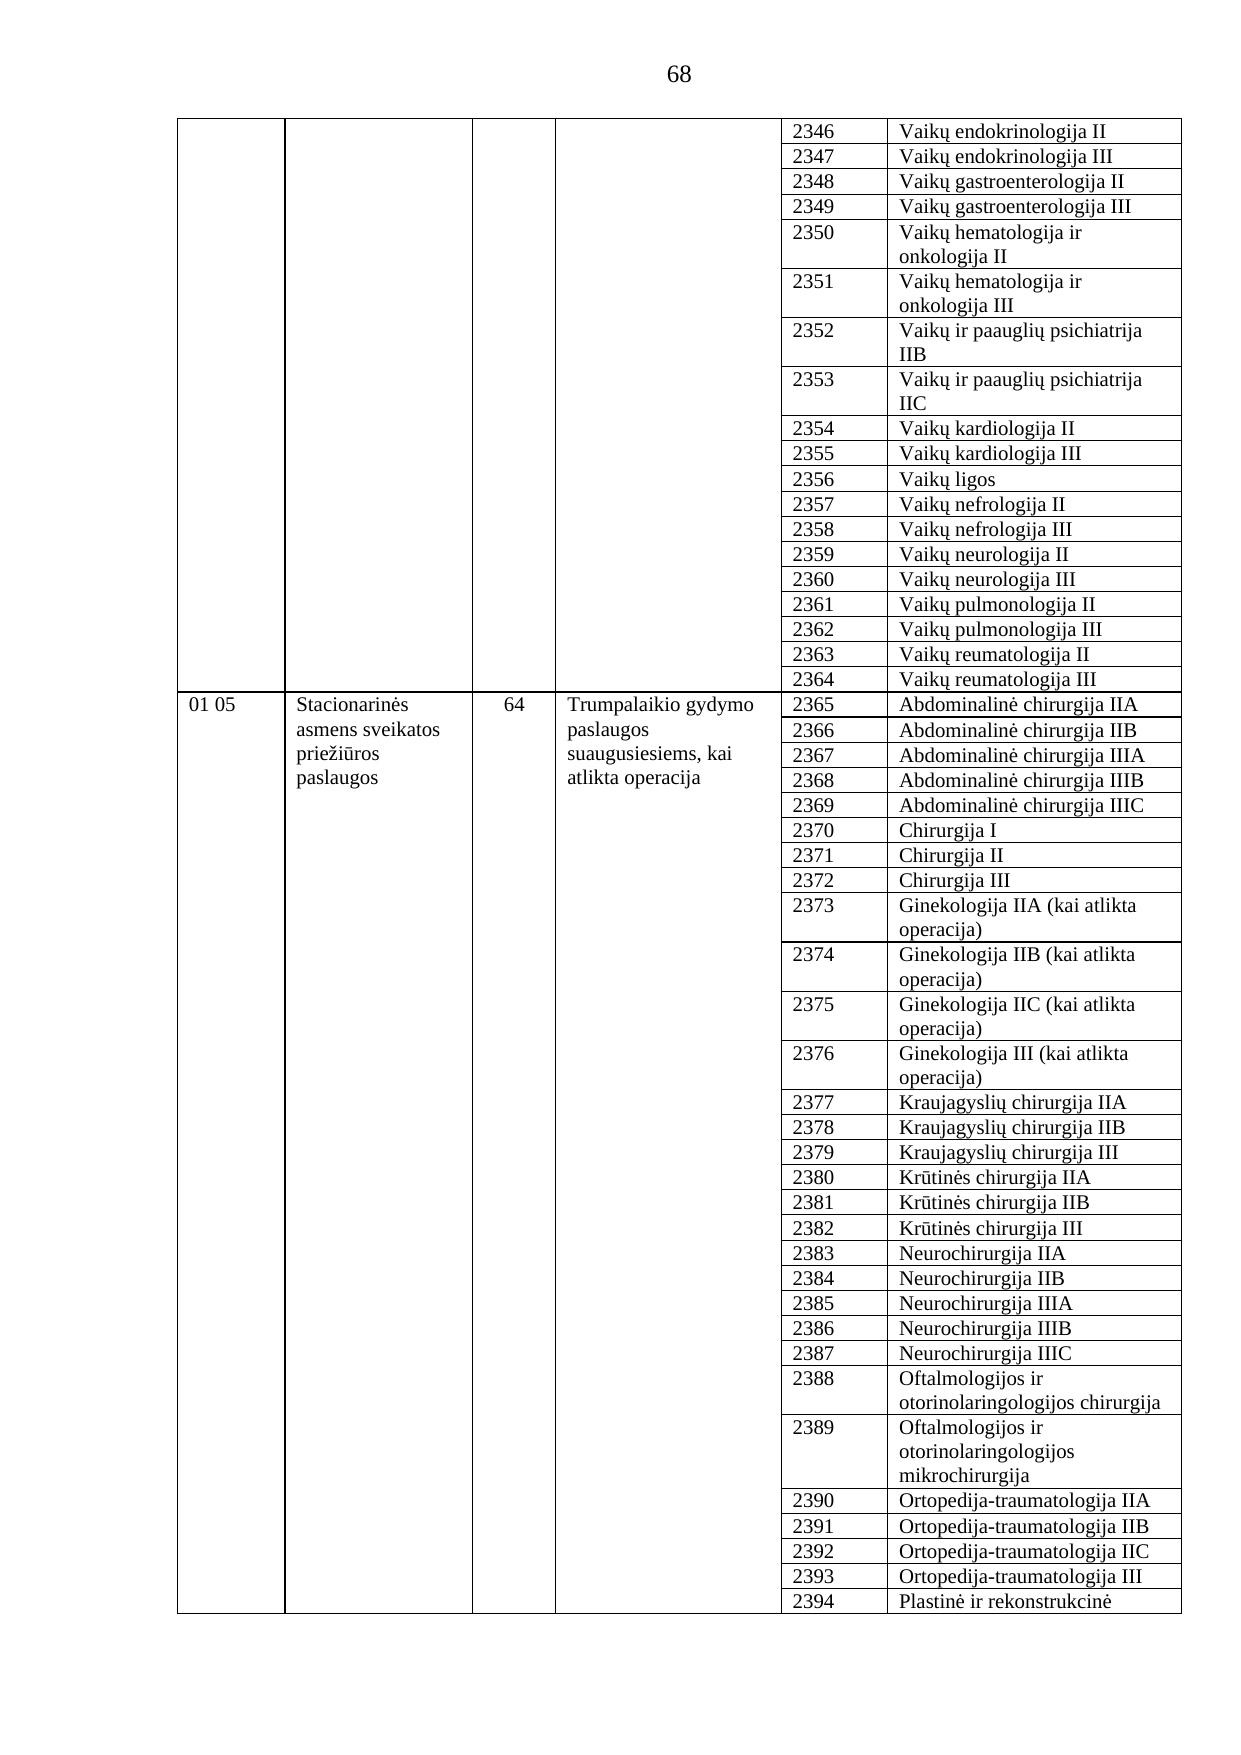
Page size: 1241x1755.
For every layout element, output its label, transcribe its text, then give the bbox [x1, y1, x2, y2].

table_cell Krūtinės chirurgija IIA [888, 1165, 1181, 1189]
table_cell 2392 [782, 1539, 887, 1563]
table_cell 2364 [782, 667, 887, 691]
table_cell 2385 [782, 1291, 887, 1315]
table_cell Abdominalinė chirurgija IIIB [888, 768, 1181, 792]
table_cell 2391 [782, 1514, 887, 1538]
table_cell 2353 [782, 367, 887, 415]
table_cell Vaikų reumatologija III [888, 667, 1181, 691]
table_cell Krūtinės chirurgija IIB [888, 1190, 1181, 1214]
table_cell Vaikų nefrologija III [888, 517, 1181, 541]
table_cell Vaikų endokrinologija II [888, 119, 1181, 143]
table_cell 2394 [782, 1589, 887, 1613]
table_cell 2355 [782, 441, 887, 465]
table_cell Neurochirurgija IIB [888, 1266, 1181, 1290]
table_cell 2348 [782, 169, 887, 193]
table_cell 2393 [782, 1564, 887, 1588]
table_cell Ginekologija IIB (kai atlikta operacija) [888, 943, 1181, 991]
table_cell 2379 [782, 1140, 887, 1164]
table_cell 2390 [782, 1489, 887, 1512]
table_cell 2347 [782, 144, 887, 168]
table_cell 2363 [782, 642, 887, 666]
table_cell Vaikų nefrologija II [888, 492, 1181, 516]
table_cell Vaikų reumatologija II [888, 642, 1181, 666]
table_cell Chirurgija II [888, 843, 1181, 867]
table_cell 2374 [782, 943, 887, 991]
table_cell 2370 [782, 818, 887, 842]
table_cell Neurochirurgija IIIB [888, 1316, 1181, 1340]
table_cell 2378 [782, 1115, 887, 1139]
table_cell Abdominalinė chirurgija IIIC [888, 793, 1181, 817]
table_cell 2387 [782, 1341, 887, 1365]
table_cell Vaikų neurologija II [888, 542, 1181, 566]
table_cell 2369 [782, 793, 887, 817]
table_cell 2375 [782, 992, 887, 1040]
table_cell 2357 [782, 492, 887, 516]
table_cell 2373 [782, 893, 887, 941]
table_cell 2384 [782, 1266, 887, 1290]
table_cell Vaikų ir paauglių psichiatrija IIC [888, 367, 1181, 415]
table_cell Ortopedija-traumatologija IIC [888, 1539, 1181, 1563]
table_cell Vaikų ir paauglių psichiatrija IIB [888, 318, 1181, 366]
table_cell 2365 [782, 693, 887, 716]
table_cell Vaikų kardiologija II [888, 416, 1181, 440]
table_cell 2354 [782, 416, 887, 440]
table_cell 2350 [782, 220, 887, 268]
table_cell Ginekologija III (kai atlikta operacija) [888, 1041, 1181, 1089]
table_cell 2356 [782, 466, 887, 491]
table_cell 2372 [782, 868, 887, 892]
table_cell Plastinė ir rekonstrukcinė [888, 1589, 1181, 1613]
table_cell 2368 [782, 768, 887, 792]
table_cell Kraujagyslių chirurgija III [888, 1140, 1181, 1164]
table_cell Vaikų pulmonologija II [888, 592, 1181, 616]
table_cell 64 [473, 693, 555, 1613]
table_cell 01 05 [178, 693, 284, 1613]
table_cell Abdominalinė chirurgija IIA [888, 693, 1181, 716]
table_cell Abdominalinė chirurgija IIB [888, 718, 1181, 742]
table_cell 2389 [782, 1415, 887, 1487]
table_cell Ortopedija-traumatologija IIA [888, 1489, 1181, 1512]
table_cell Vaikų pulmonologija III [888, 617, 1181, 641]
table_cell Vaikų hematologija ir onkologija II [888, 220, 1181, 268]
table_cell Vaikų gastroenterologija III [888, 195, 1181, 218]
table_cell Kraujagyslių chirurgija IIB [888, 1115, 1181, 1139]
table_cell 2388 [782, 1366, 887, 1414]
table_cell Neurochirurgija IIA [888, 1241, 1181, 1264]
table_cell 2349 [782, 195, 887, 218]
table_cell 2351 [782, 269, 887, 317]
table_cell 2359 [782, 542, 887, 566]
table_cell Oftalmologijos ir otorinolaringologijos mikrochirurgija [888, 1415, 1181, 1487]
table_cell 2366 [782, 718, 887, 742]
table_cell Vaikų ligos [888, 466, 1181, 491]
table_cell 2383 [782, 1241, 887, 1264]
table_cell Ortopedija-traumatologija III [888, 1564, 1181, 1588]
table_cell 2380 [782, 1165, 887, 1189]
table_cell 2361 [782, 592, 887, 616]
table_cell 2386 [782, 1316, 887, 1340]
table_cell Neurochirurgija IIIC [888, 1341, 1181, 1365]
table_cell [178, 119, 284, 691]
table_cell 2377 [782, 1090, 887, 1114]
table_cell Ginekologija IIC (kai atlikta operacija) [888, 992, 1181, 1040]
table_cell 2382 [782, 1215, 887, 1239]
table_cell Krūtinės chirurgija III [888, 1215, 1181, 1239]
table_cell [286, 119, 472, 691]
table_cell 2362 [782, 617, 887, 641]
table_cell Vaikų hematologija ir onkologija III [888, 269, 1181, 317]
table_cell Neurochirurgija IIIA [888, 1291, 1181, 1315]
table_cell Ginekologija IIA (kai atlikta operacija) [888, 893, 1181, 941]
table_cell [556, 119, 781, 691]
table_cell Kraujagyslių chirurgija IIA [888, 1090, 1181, 1114]
table_cell 2360 [782, 567, 887, 591]
table_cell Chirurgija I [888, 818, 1181, 842]
table_cell 2376 [782, 1041, 887, 1089]
table_cell 2352 [782, 318, 887, 366]
table_cell Ortopedija-traumatologija IIB [888, 1514, 1181, 1538]
table_cell 2358 [782, 517, 887, 541]
table_cell 2381 [782, 1190, 887, 1214]
table_cell Chirurgija III [888, 868, 1181, 892]
table_cell Abdominalinė chirurgija IIIA [888, 743, 1181, 767]
table_cell Vaikų gastroenterologija II [888, 169, 1181, 193]
table_cell 2371 [782, 843, 887, 867]
table_cell Vaikų neurologija III [888, 567, 1181, 591]
table_cell Vaikų kardiologija III [888, 441, 1181, 465]
table_cell 2367 [782, 743, 887, 767]
table_cell Oftalmologijos ir otorinolaringologijos chirurgija [888, 1366, 1181, 1414]
table_cell Stacionarinės asmens sveikatos priežiūros paslaugos [286, 693, 472, 1613]
table_cell 2346 [782, 119, 887, 143]
table_cell Trumpalaikio gydymo paslaugos suaugusiesiems, kai atlikta operacija [556, 693, 781, 1613]
table_cell [473, 119, 555, 691]
table_cell Vaikų endokrinologija III [888, 144, 1181, 168]
